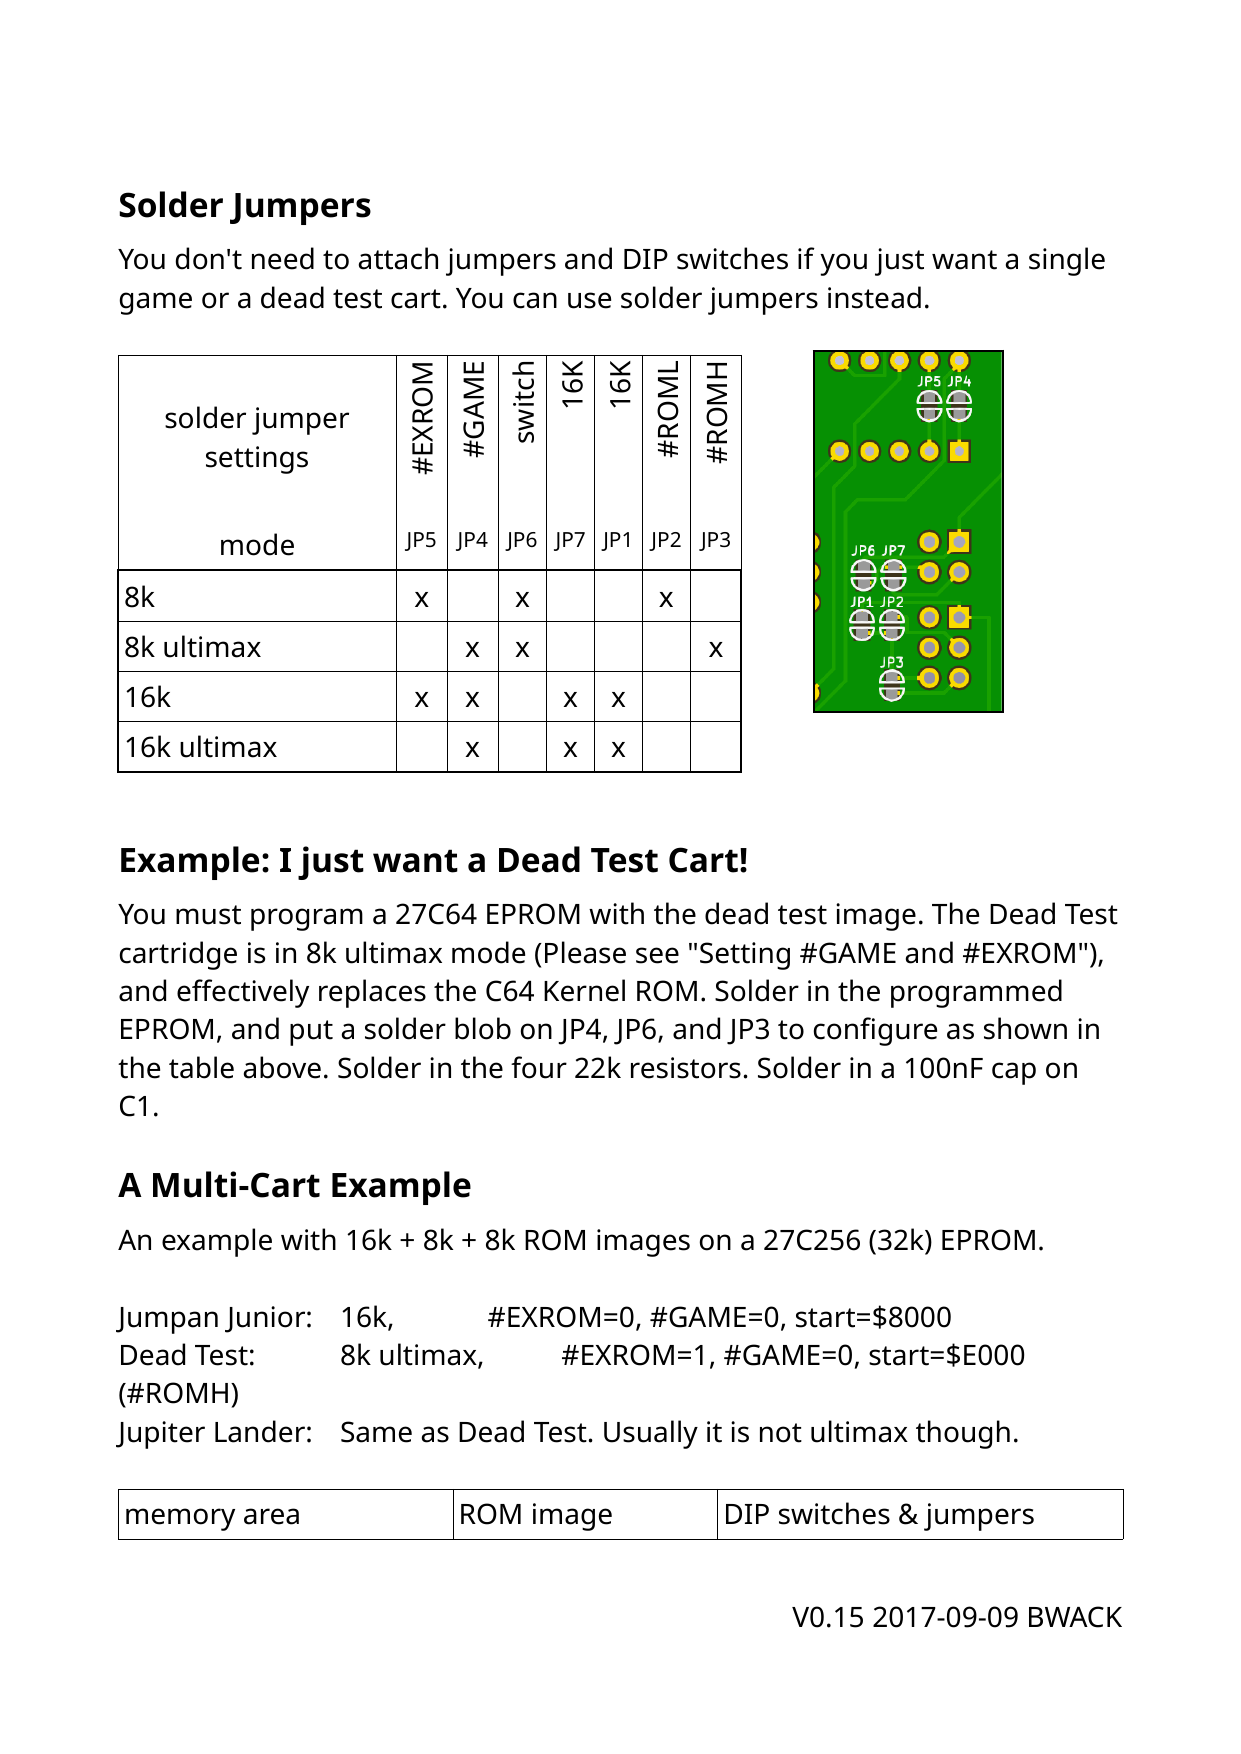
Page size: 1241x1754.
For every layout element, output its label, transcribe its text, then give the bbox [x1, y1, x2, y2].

table_cell x [448, 672, 498, 721]
subtitle Solder Jumpers [118, 181, 1122, 227]
table_cell [547, 622, 594, 671]
table_cell x [595, 672, 642, 721]
table_header #EXROM [397, 356, 447, 519]
table_header #GAME [448, 356, 498, 519]
table_cell [397, 622, 447, 671]
table_cell JP3 [691, 520, 741, 569]
table_header switch [499, 356, 546, 519]
text Jupiter Lander: Same as Dead Test. Usually it is not ultimax though. [118, 1412, 1122, 1450]
table_cell [499, 722, 546, 771]
table_cell x [643, 571, 690, 621]
table_cell [691, 571, 740, 621]
table_cell JP1 [595, 520, 642, 569]
table_cell [643, 672, 690, 721]
table_cell JP4 [448, 520, 498, 569]
table_cell 16k [119, 672, 396, 721]
table_cell [595, 571, 642, 621]
table_cell JP7 [547, 520, 594, 569]
table_cell x [448, 722, 498, 771]
table_cell [691, 672, 740, 721]
text An example with 16k + 8k + 8k ROM images on a 27C256 (32k) EPROM. [118, 1220, 1122, 1259]
table_header #ROML [643, 356, 690, 519]
table_header 16K [595, 356, 642, 519]
text Jumpan Junior: 16k, #EXROM=0, #GAME=0, start=$8000 [118, 1297, 1122, 1335]
table_cell [397, 722, 447, 771]
table_cell 16k ultimax [119, 722, 396, 771]
table_cell JP5 [397, 520, 447, 569]
table_header DIP switches & jumpers [718, 1490, 1123, 1538]
table_cell x [547, 722, 594, 771]
table_header ROM image [454, 1490, 717, 1538]
table_cell [691, 722, 740, 771]
table_cell x [499, 571, 546, 621]
text You don't need to attach jumpers and DIP switches if you just want a single game or a dead test cart. You can use solder jumpers instead. [118, 240, 1122, 316]
table_cell x [691, 622, 740, 671]
table_cell [499, 672, 546, 721]
table_header #ROMH [691, 356, 741, 519]
table_cell [547, 571, 594, 621]
table_cell x [448, 622, 498, 671]
table_cell x [397, 571, 447, 621]
picture [979, 352, 1002, 711]
table_cell [643, 722, 690, 771]
subtitle Example: I just want a Dead Test Cart! [118, 836, 1122, 882]
table_header memory area [119, 1490, 453, 1538]
table_cell x [499, 622, 546, 671]
table_cell 8k ultimax [119, 622, 396, 671]
table_cell 8k [119, 571, 396, 621]
table_cell [595, 622, 642, 671]
subtitle A Multi-Cart Example [118, 1162, 1122, 1208]
table_cell [448, 571, 498, 621]
table_cell mode [119, 520, 396, 569]
table_cell JP6 [499, 520, 546, 569]
table_header 16K [547, 356, 594, 519]
table_cell JP2 [643, 520, 690, 569]
table_cell [643, 622, 690, 671]
table_cell x [397, 672, 447, 721]
text You must program a 27C64 EPROM with the dead test image. The Dead Test cartridge is in 8k ultimax mode (Please see "Setting #GAME and #EXROM"), and effectively replaces the C64 Kernel ROM. Solder in the programmed EPROM, and put a solder blob on JP4, JP6, and JP3 to configure as shown in the table above. Solder in the four 22k resistors. Solder in a 100nF cap on C1. [118, 894, 1122, 1124]
text Dead Test: 8k ultimax, #EXROM=1, #GAME=0, start=$E000 (#ROMH) [118, 1335, 1122, 1412]
table_header solder jumper settings [119, 356, 396, 519]
table_cell x [595, 722, 642, 771]
table_cell x [547, 672, 594, 721]
